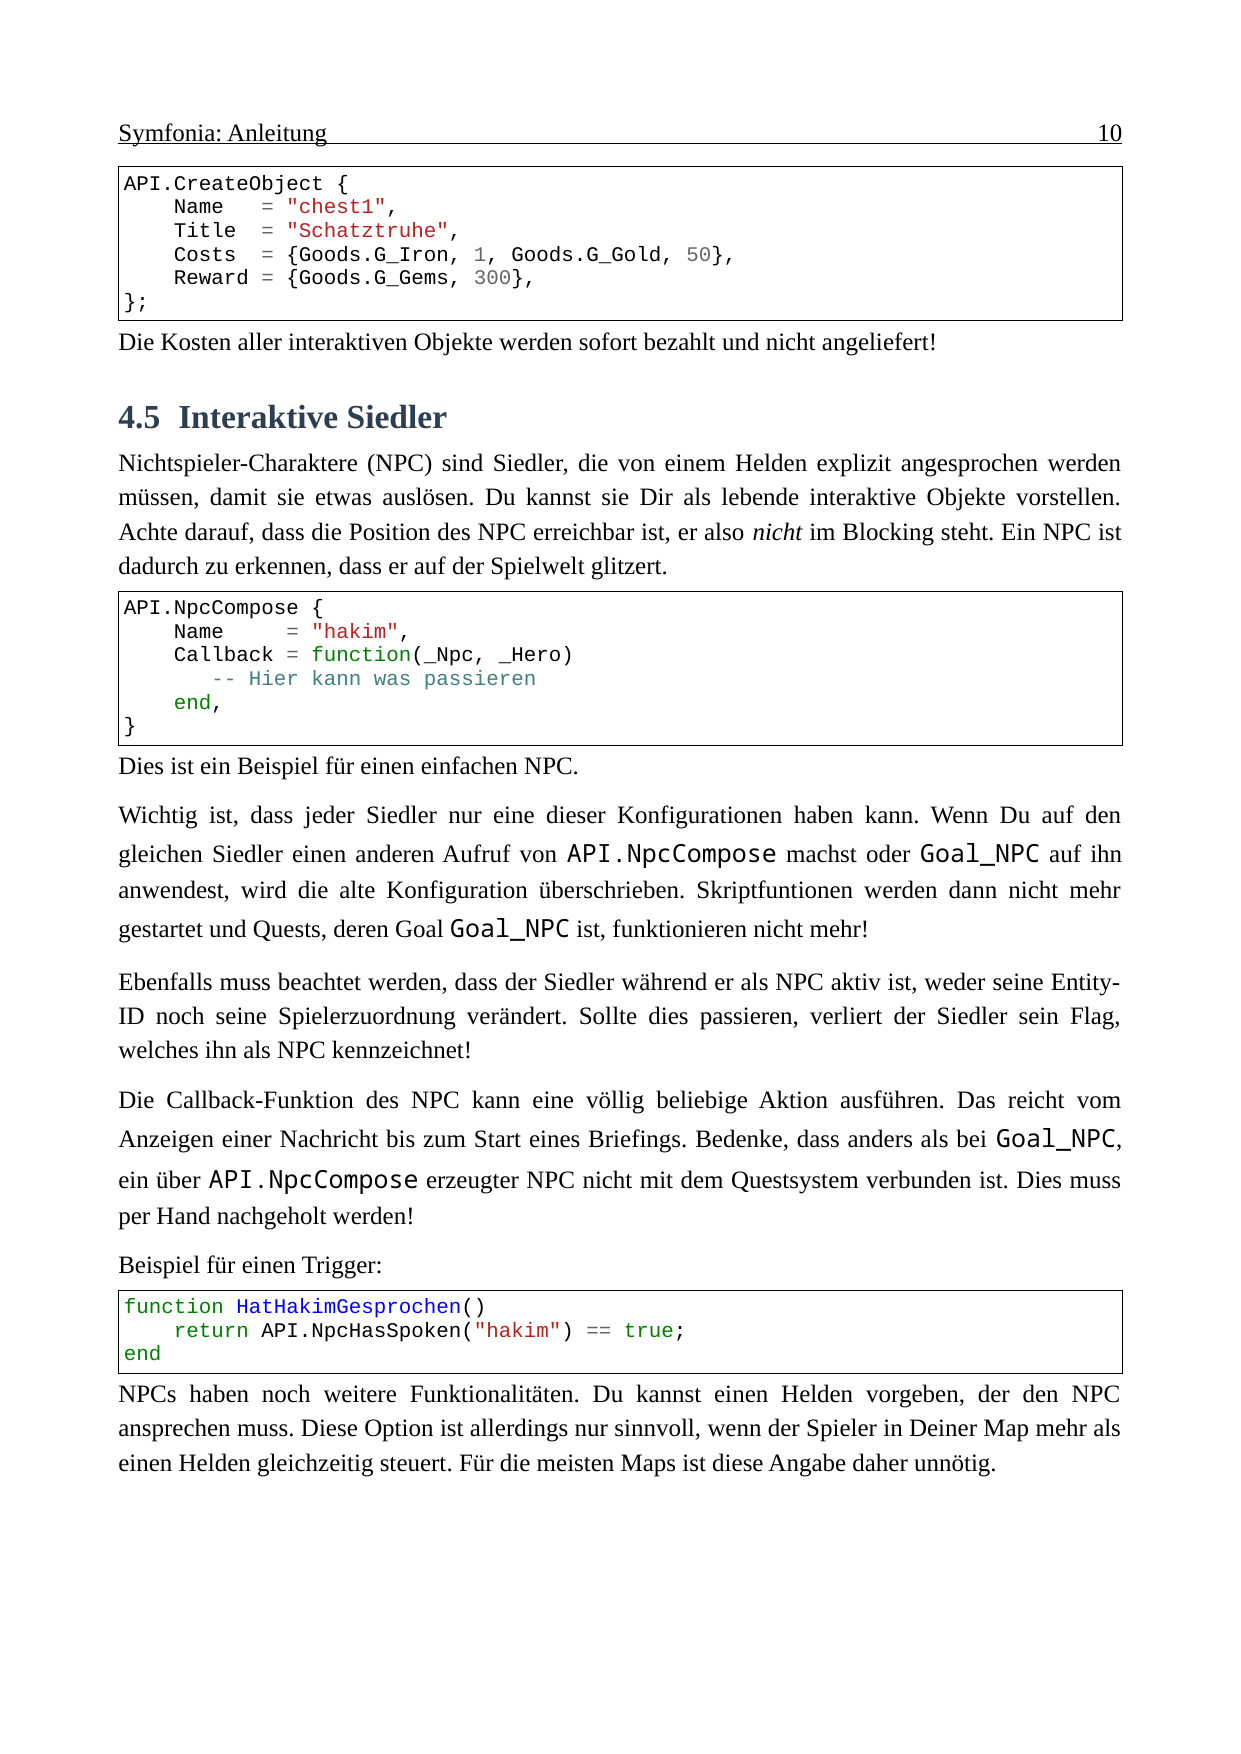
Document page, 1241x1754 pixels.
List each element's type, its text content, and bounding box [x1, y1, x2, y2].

text Ebenfalls muss beachtet werden, dass der Siedler während er als NPC aktiv ist, weder seine Entity-ID noch seine Spielerzuordnung verändert. Sollte dies passieren, verliert der Siedler sein Flag, welches ihn als NPC kennzeichnet! [118, 967, 1122, 1064]
text Dies ist ein Beispiel für einen einfachen NPC. [118, 746, 1122, 780]
text Die Kosten aller interaktiven Objekte werden sofort bezahlt und nicht angeliefert! [118, 321, 1122, 355]
text Beispiel für einen Trigger: [118, 1250, 1122, 1279]
subtitle Interaktive Siedler [118, 397, 1122, 435]
text Die Callback-Funktion des NPC kann eine völlig beliebige Aktion ausführen. Das reicht vom Anzeigen einer Nachricht bis zum Start eines Briefings. Bedenke, dass anders als bei Goal_NPC, ein über API.NpcCompose erzeugter NPC nicht mit dem Questsystem verbunden ist. Dies muss per Hand nachgeholt werden! [118, 1085, 1122, 1230]
text Nichtspieler-Charaktere (NPC) sind Siedler, die von einem Helden explizit angesprochen werden müssen, damit sie etwas auslösen. Du kannst sie Dir als lebende interaktive Objekte vorstellen. Achte darauf, dass die Position des NPC erreichbar ist, er also nicht im Blocking steht. Ein NPC ist dadurch zu erkennen, dass er auf der Spielwelt glitzert. [118, 448, 1122, 580]
text NPCs haben noch weitere Funktionalitäten. Du kannst einen Helden vorgeben, der den NPC ansprechen muss. Diese Option ist allerdings nur sinnvoll, wenn der Spieler in Deiner Map mehr als einen Helden gleichzeitig steuert. Für die meisten Maps ist diese Angabe daher unnötig. [118, 1374, 1122, 1477]
text Wichtig ist, dass jeder Siedler nur eine dieser Konfigurationen haben kann. Wenn Du auf den gleichen Siedler einen anderen Aufruf von API.NpcCompose machst oder Goal_NPC auf ihn anwendest, wird die alte Konfiguration überschrieben. Skriptfuntionen werden dann nicht mehr gestartet und Quests, deren Goal Goal_NPC ist, funktionieren nicht mehr! [118, 800, 1122, 945]
